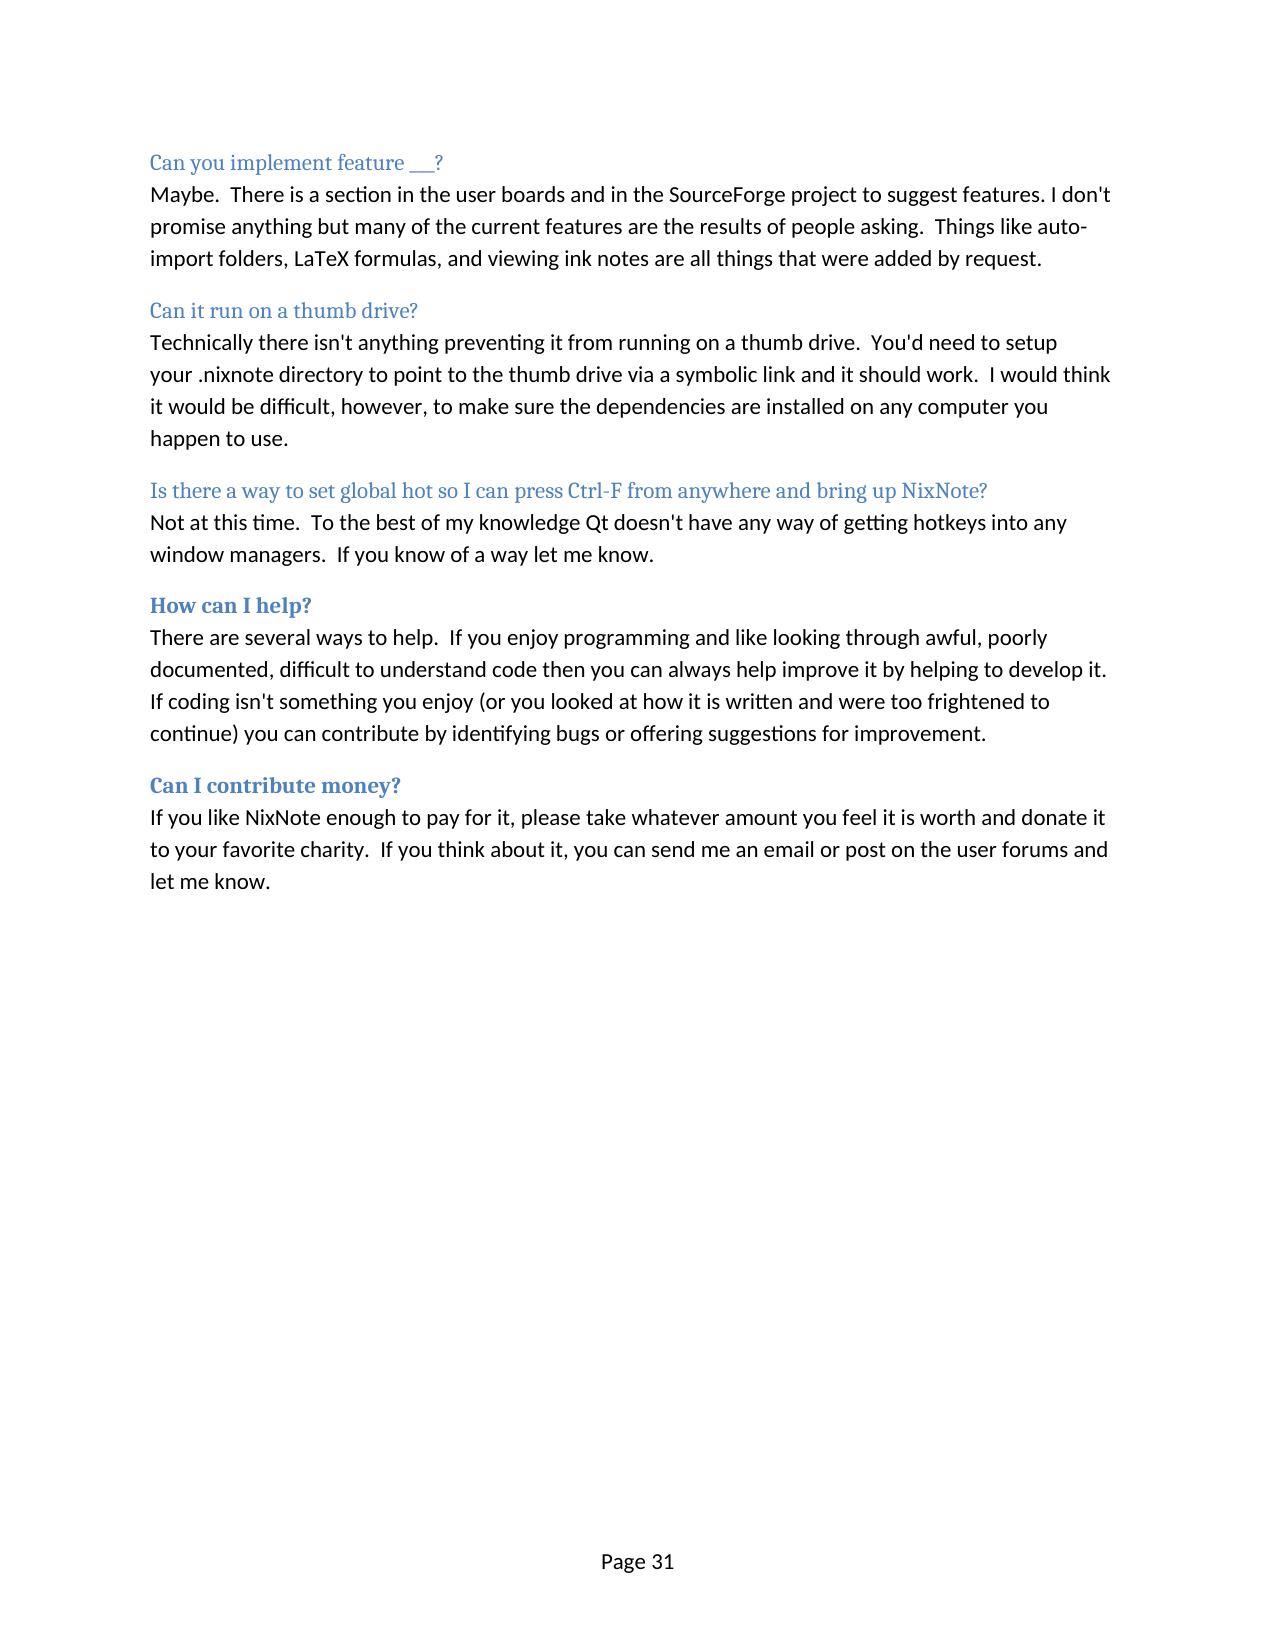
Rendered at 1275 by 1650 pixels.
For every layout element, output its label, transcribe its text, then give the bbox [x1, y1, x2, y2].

text There are several ways to help. If you enjoy programming and like looking through awful, poorly documented, difficult to understand code then you can always help improve it by helping to develop it. If coding isn't something you enjoy (or you looked at how it is written and were too frightened to continue) you can contribute by identifying bugs or offering suggestions for improvement. [150, 623, 1125, 748]
subtitle Can you implement feature ___? [150, 150, 1125, 176]
subtitle Can it run on a thumb drive? [150, 298, 1125, 324]
text Maybe. There is a section in the user boards and in the SourceForge project to suggest features. I don't promise anything but many of the current features are the results of people asking. Things like auto-import folders, LaTeX formulas, and viewing ink notes are all things that were added by request. [150, 180, 1125, 273]
text Not at this time. To the best of my knowledge Qt doesn't have any way of getting hotkeys into any window managers. If you know of a way let me know. [150, 508, 1125, 568]
text Technically there isn't anything preventing it from running on a thumb drive. You'd need to setup your .nixnote directory to point to the thumb drive via a symbolic link and it should work. I would think it would be difficult, however, to make sure the dependencies are installed on any computer you happen to use. [150, 328, 1125, 452]
subtitle How can I help? [150, 593, 1125, 619]
subtitle Is there a way to set global hot so I can press Ctrl-F from anywhere and bring up NixNote? [150, 477, 1125, 504]
subtitle Can I contribute money? [150, 773, 1125, 799]
text If you like NixNote enough to pay for it, please take whatever amount you feel it is worth and donate it to your favorite charity. If you think about it, you can send me an email or post on the user forums and let me know. [150, 803, 1125, 895]
